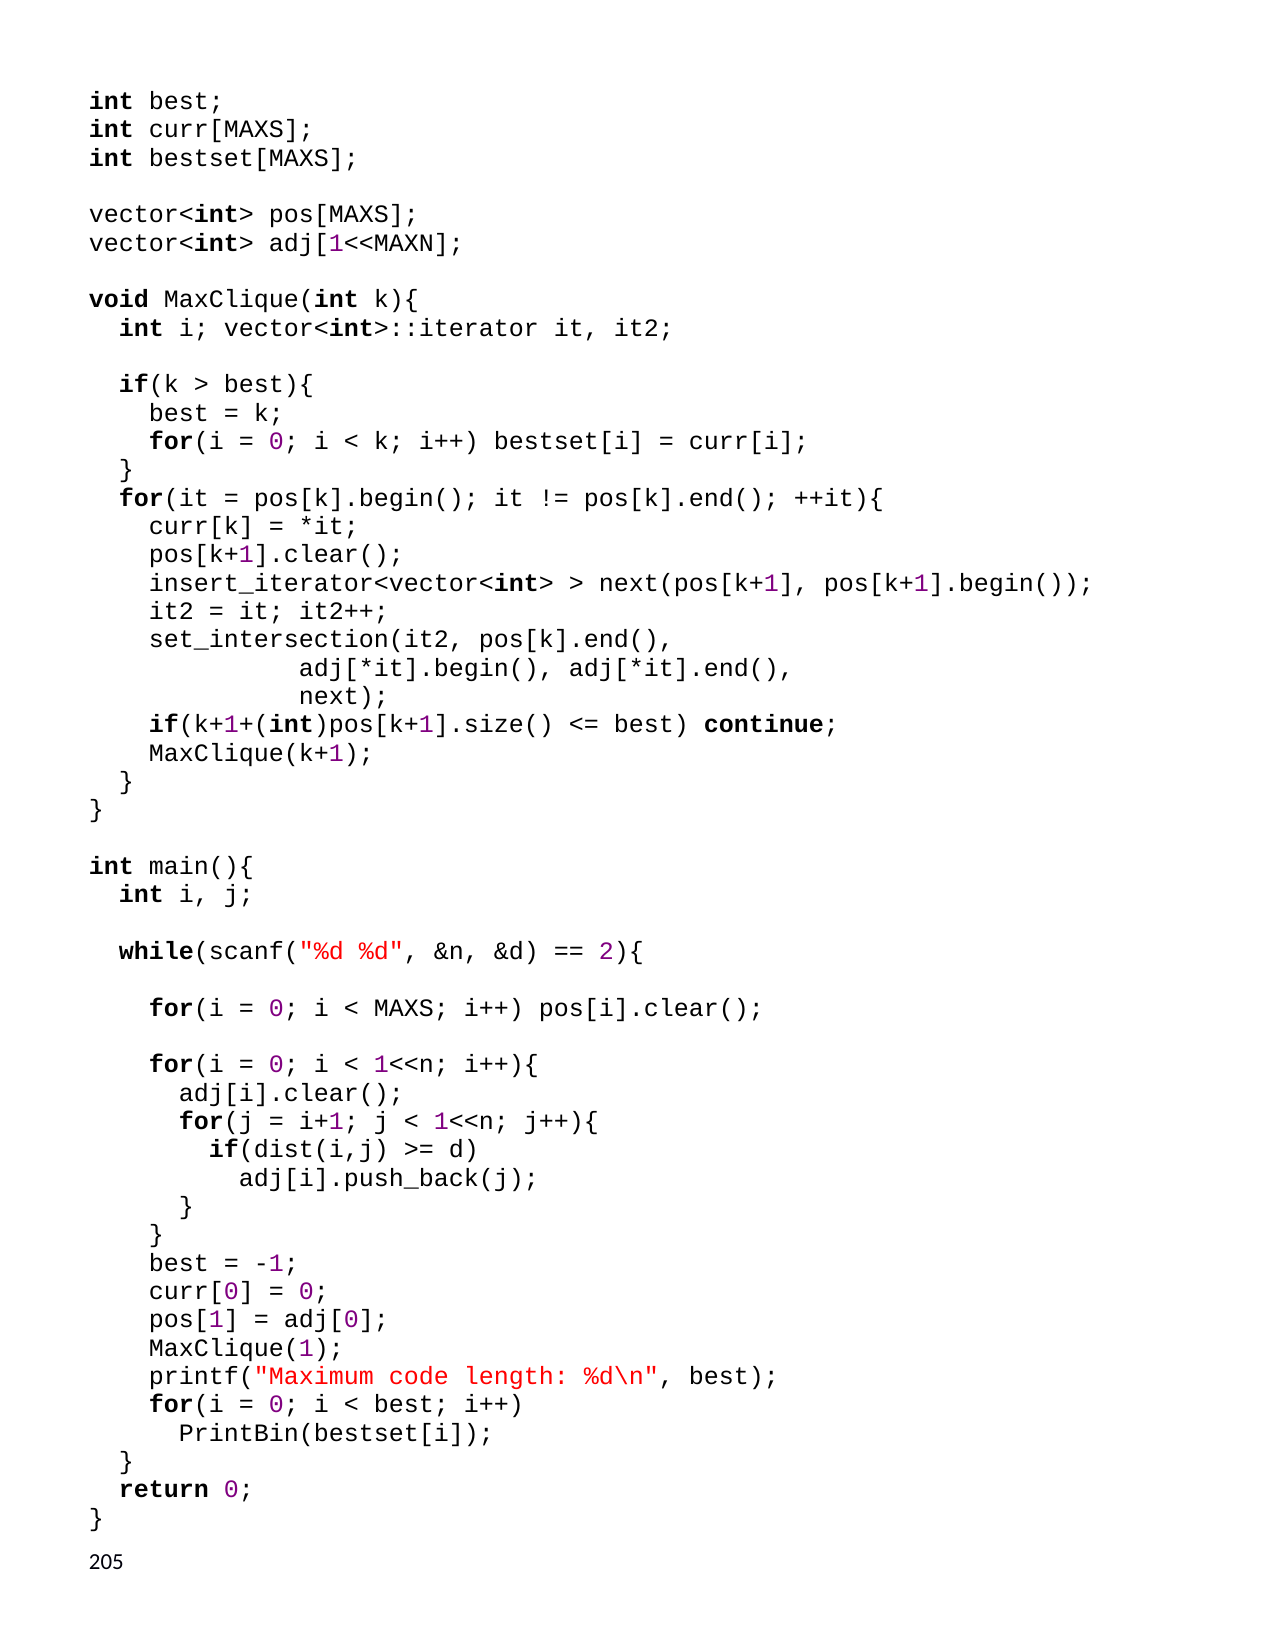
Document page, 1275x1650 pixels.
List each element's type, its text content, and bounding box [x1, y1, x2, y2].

text curr[k] = *it; [89, 514, 1186, 542]
text } [89, 797, 1186, 825]
text for(i = 0; i < best; i++) [89, 1392, 1186, 1420]
text } [89, 1449, 1186, 1477]
text int i, j; [89, 882, 1186, 910]
text while(scanf("%d %d", &n, &d) == 2){ [89, 939, 1186, 967]
text insert_iterator<vector<int> > next(pos[k+1], pos[k+1].begin()); [89, 570, 1186, 599]
text if(k > best){ [89, 372, 1186, 400]
text adj[*it].begin(), adj[*it].end(), [89, 655, 1186, 684]
text } [89, 457, 1186, 485]
text PrintBin(bestset[i]); [89, 1420, 1186, 1449]
text return 0; [89, 1477, 1186, 1505]
text set_intersection(it2, pos[k].end(), [89, 627, 1186, 655]
text best = -1; [89, 1250, 1186, 1279]
text for(j = i+1; j < 1<<n; j++){ [89, 1109, 1186, 1137]
text pos[1] = adj[0]; [89, 1307, 1186, 1335]
text int bestset[MAXS]; [89, 145, 1186, 174]
text adj[i].push_back(j); [89, 1165, 1186, 1194]
text void MaxClique(int k){ [89, 287, 1186, 315]
text } [89, 1194, 1186, 1222]
text MaxClique(1); [89, 1335, 1186, 1364]
text } [89, 769, 1186, 797]
text MaxClique(k+1); [89, 740, 1186, 769]
text adj[i].clear(); [89, 1080, 1186, 1109]
text pos[k+1].clear(); [89, 542, 1186, 570]
text for(it = pos[k].begin(); it != pos[k].end(); ++it){ [89, 485, 1186, 514]
text for(i = 0; i < k; i++) bestset[i] = curr[i]; [89, 429, 1186, 457]
text curr[0] = 0; [89, 1279, 1186, 1307]
text vector<int> pos[MAXS]; [89, 202, 1186, 230]
text } [89, 1505, 1186, 1534]
text next); [89, 684, 1186, 712]
text it2 = it; it2++; [89, 599, 1186, 627]
text best = k; [89, 400, 1186, 429]
text int curr[MAXS]; [89, 117, 1186, 145]
text int i; vector<int>::iterator it, it2; [89, 315, 1186, 344]
text int best; [89, 89, 1186, 117]
text for(i = 0; i < MAXS; i++) pos[i].clear(); [89, 995, 1186, 1024]
text int main(){ [89, 854, 1186, 882]
text if(k+1+(int)pos[k+1].size() <= best) continue; [89, 712, 1186, 740]
text if(dist(i,j) >= d) [89, 1137, 1186, 1165]
text printf("Maximum code length: %d\n", best); [89, 1364, 1186, 1392]
text for(i = 0; i < 1<<n; i++){ [89, 1052, 1186, 1080]
text vector<int> adj[1<<MAXN]; [89, 230, 1186, 259]
text } [89, 1222, 1186, 1250]
